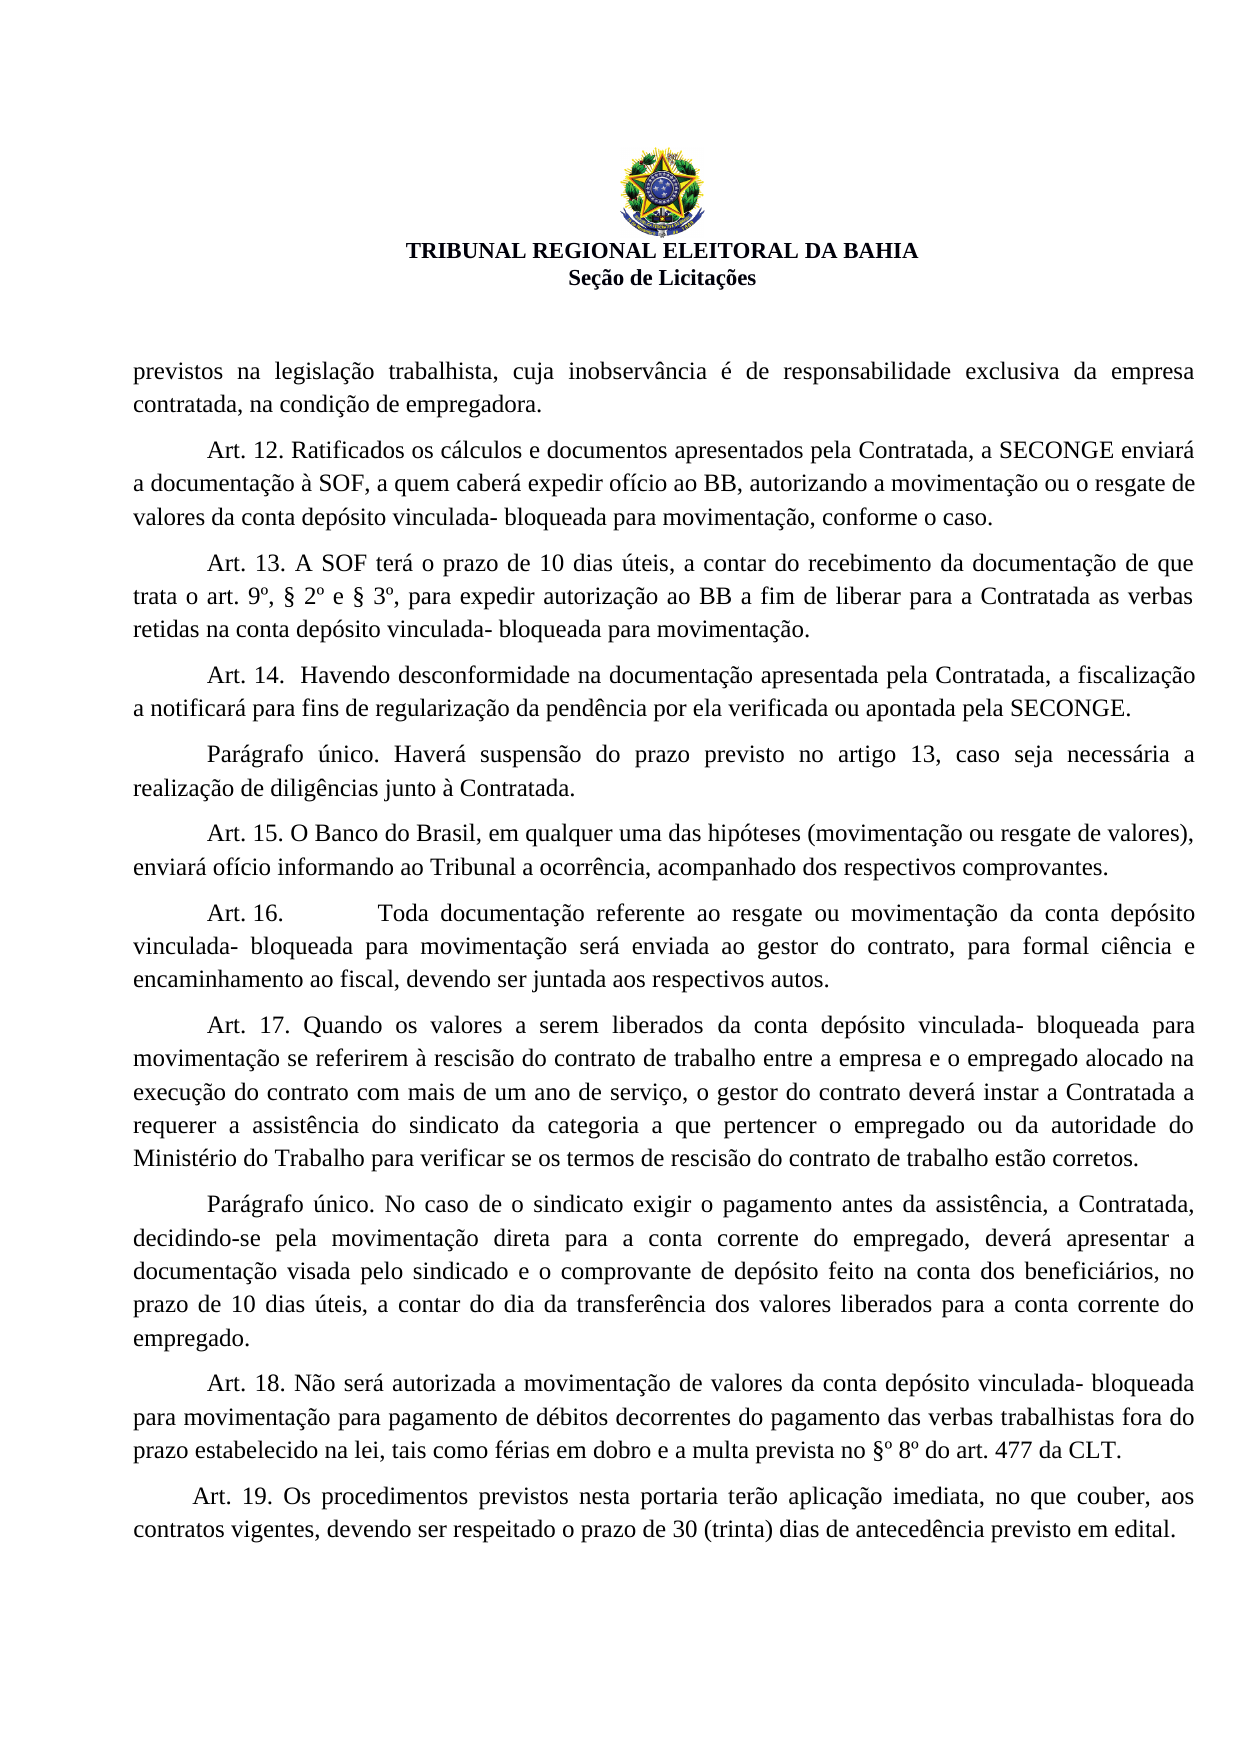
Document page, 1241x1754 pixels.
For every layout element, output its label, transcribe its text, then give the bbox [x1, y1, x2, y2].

text Art. 16. Toda documentação referente ao resgate ou movimentação da conta depósito vinculada- bloqueada para movimentação será enviada ao gestor do contrato, para formal ciência e encaminhamento ao fiscal, devendo ser juntada aos respectivos autos. [133, 894, 1196, 994]
text Parágrafo único. No caso de o sindicato exigir o pagamento antes da assistência, a Contratada, decidindo-se pela movimentação direta para a conta corrente do empregado, deverá apresentar a documentação visada pelo sindicado e o comprovante de depósito feito na conta dos beneficiários, no prazo de 10 dias úteis, a contar do dia da transferência dos valores liberados para a conta corrente do empregado. [133, 1186, 1196, 1353]
text previstos na legislação trabalhista, cuja inobservância é de responsabilidade exclusiva da empresa contratada, na condição de empregadora. [133, 353, 1196, 419]
text Parágrafo único. Haverá suspensão do prazo previsto no artigo 13, caso seja necessária a realização de diligências junto à Contratada. [133, 736, 1196, 803]
text Art. 15. O Banco do Brasil, em qualquer uma das hipóteses (movimentação ou resgate de valores), enviará ofício informando ao Tribunal a ocorrência, acompanhado dos respectivos comprovantes. [133, 815, 1196, 882]
text Art. 12. Ratificados os cálculos e documentos apresentados pela Contratada, a SECONGE enviará a documentação à SOF, a quem caberá expedir ofício ao BB, autorizando a movimentação ou o resgate de valores da conta depósito vinculada- bloqueada para movimentação, conforme o caso. [133, 432, 1196, 532]
text Art. 18. Não será autorizada a movimentação de valores da conta depósito vinculada- bloqueada para movimentação para pagamento de débitos decorrentes do pagamento das verbas trabalhistas fora do prazo estabelecido na lei, tais como férias em dobro e a multa prevista no §º 8º do art. 477 da CLT. [133, 1365, 1196, 1465]
text Art. 13. A SOF terá o prazo de 10 dias úteis, a contar do recebimento da documentação de que trata o art. 9º, § 2º e § 3º, para expedir autorização ao BB a fim de liberar para a Contratada as verbas retidas na conta depósito vinculada- bloqueada para movimentação. [133, 544, 1196, 644]
text Art. 17. Quando os valores a serem liberados da conta depósito vinculada- bloqueada para movimentação se referirem à rescisão do contrato de trabalho entre a empresa e o empregado alocado na execução do contrato com mais de um ano de serviço, o gestor do contrato deverá instar a Contratada a requerer a assistência do sindicato da categoria a que pertencer o empregado ou da autoridade do Ministério do Trabalho para verificar se os termos de rescisão do contrato de trabalho estão corretos. [133, 1007, 1196, 1173]
text Art. 19. Os procedimentos previstos nesta portaria terão aplicação imediata, no que couber, aos contratos vigentes, devendo ser respeitado o prazo de 30 (trinta) dias de antecedência previsto em edital. [133, 1478, 1196, 1544]
text Art. 14. Havendo desconformidade na documentação apresentada pela Contratada, a fiscalização a notificará para fins de regularização da pendência por ela verificada ou apontada pela SECONGE. [133, 657, 1196, 723]
